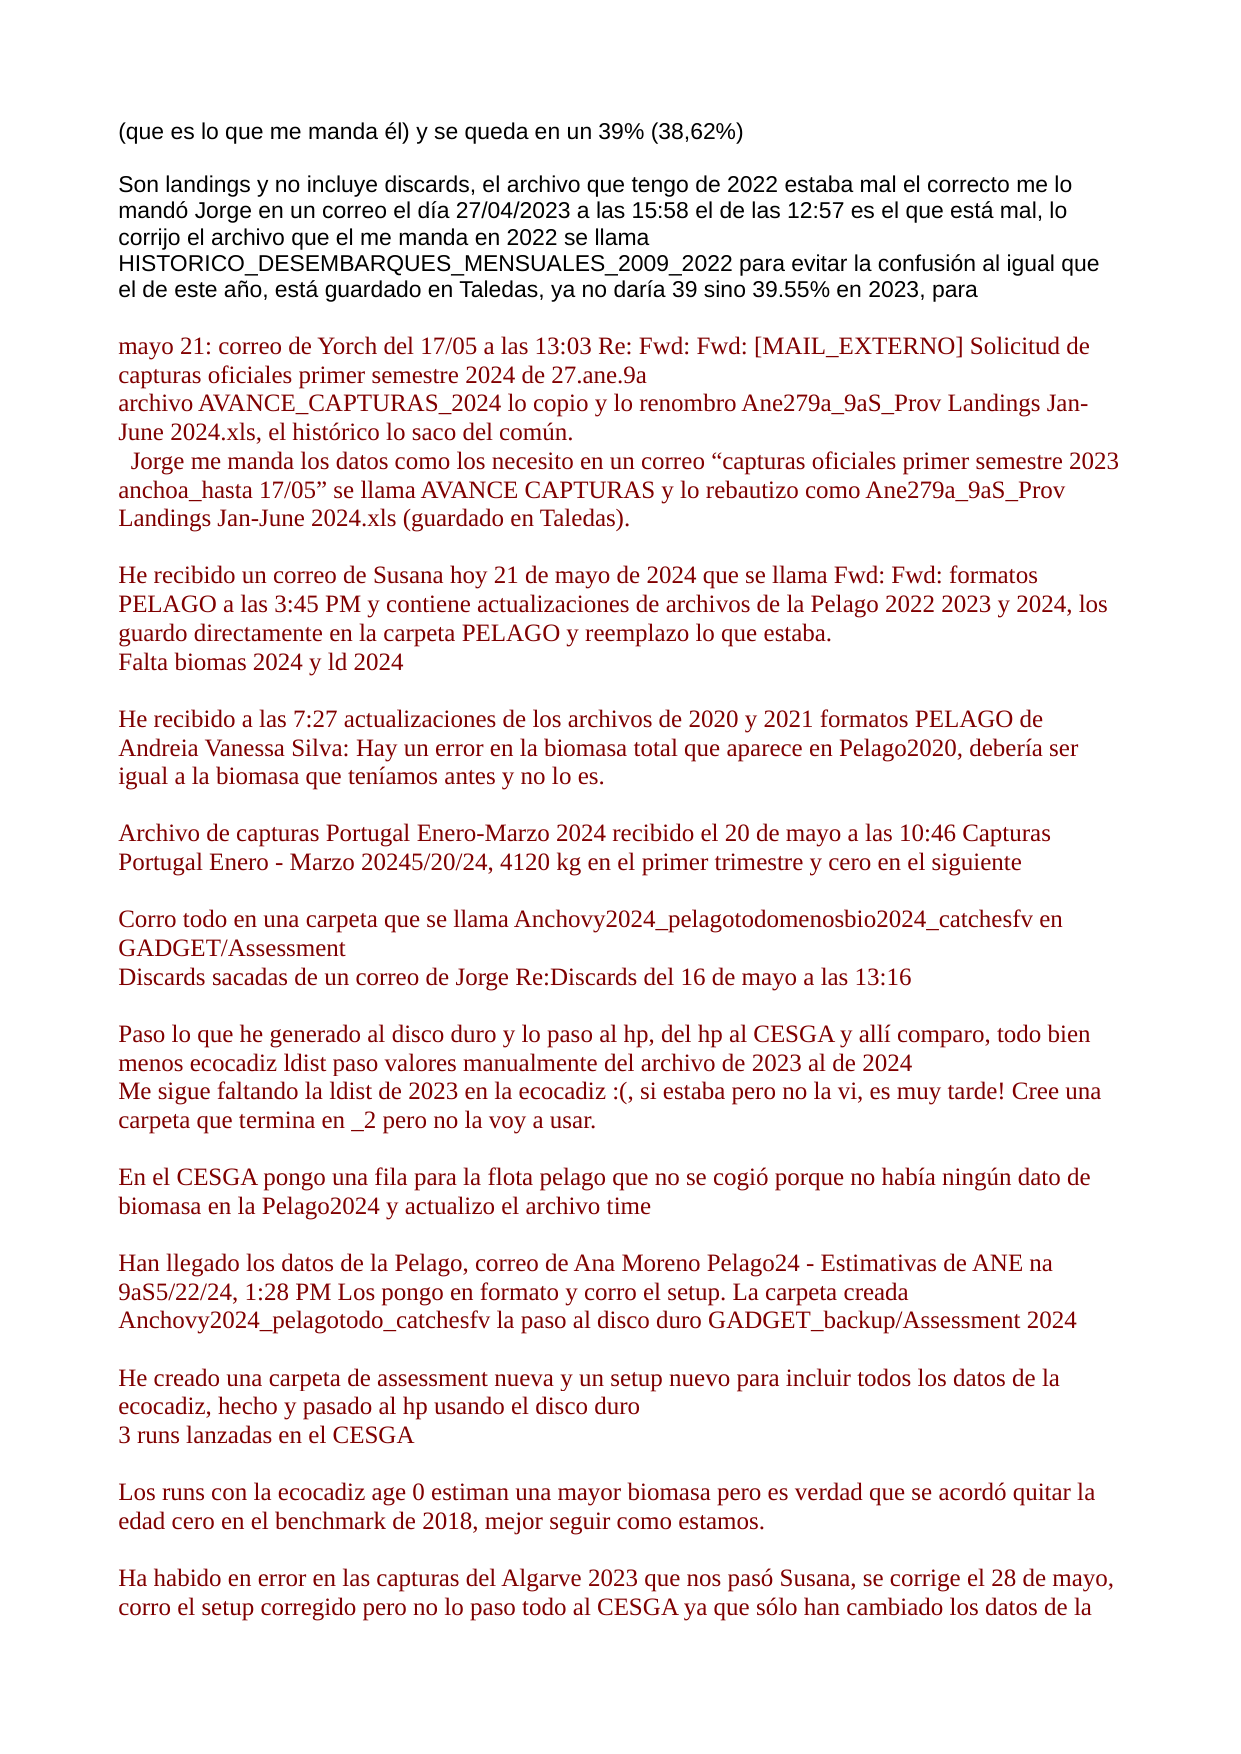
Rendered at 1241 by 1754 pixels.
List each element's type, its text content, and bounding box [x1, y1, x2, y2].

text archivo AVANCE_CAPTURAS_2024 lo copio y lo renombro Ane279a_9aS_Prov Landings Jan-June 2024.xls, el histórico lo saco del común. [118, 388, 1122, 446]
text Archivo de capturas Portugal Enero-Marzo 2024 recibido el 20 de mayo a las 10:46 Capturas Portugal Enero - Marzo 20245/20/24, 4120 kg en el primer trimestre y cero en el siguiente [118, 818, 1122, 876]
text Los runs con la ecocadiz age 0 estiman una mayor biomasa pero es verdad que se acordó quitar la edad cero en el benchmark de 2018, mejor seguir como estamos. [118, 1477, 1122, 1535]
text Han llegado los datos de la Pelago, correo de Ana Moreno Pelago24 - Estimativas de ANE na 9aS5/22/24, 1:28 PM Los pongo en formato y corro el setup. La carpeta creada Anchovy2024_pelagotodo_catchesfv la paso al disco duro GADGET_backup/Assessment 2024 [118, 1248, 1122, 1334]
text Falta biomas 2024 y ld 2024 [118, 647, 1122, 676]
text He recibido un correo de Susana hoy 21 de mayo de 2024 que se llama Fwd: Fwd: formatos PELAGO a las 3:45 PM y contiene actualizaciones de archivos de la Pelago 2022 2023 y 2024, los guardo directamente en la carpeta PELAGO y reemplazo lo que estaba. [118, 561, 1122, 647]
text Me sigue faltando la ldist de 2023 en la ecocadiz :(, si estaba pero no la vi, es muy tarde! Cree una carpeta que termina en _2 pero no la voy a usar. [118, 1076, 1122, 1134]
text Paso lo que he generado al disco duro y lo paso al hp, del hp al CESGA y allí comparo, todo bien menos ecocadiz ldist paso valores manualmente del archivo de 2023 al de 2024 [118, 1019, 1122, 1076]
text (que es lo que me manda él) y se queda en un 39% (38,62%) [118, 118, 1122, 144]
text mayo 21: correo de Yorch del 17/05 a las 13:03 Re: Fwd: Fwd: [MAIL_EXTERNO] Solicitud de capturas oficiales primer semestre 2024 de 27.ane.9a [118, 331, 1122, 388]
text Jorge me manda los datos como los necesito en un correo “capturas oficiales primer semestre 2023 anchoa_hasta 17/05” se llama AVANCE CAPTURAS y lo rebautizo como Ane279a_9aS_Prov Landings Jan-June 2024.xls (guardado en Taledas). [118, 446, 1122, 532]
text Discards sacadas de un correo de Jorge Re:Discards del 16 de mayo a las 13:16 [118, 962, 1122, 991]
text En el CESGA pongo una fila para la flota pelago que no se cogió porque no había ningún dato de biomasa en la Pelago2024 y actualizo el archivo time [118, 1162, 1122, 1220]
text He recibido a las 7:27 actualizaciones de los archivos de 2020 y 2021 formatos PELAGO de Andreia Vanessa Silva: Hay un error en la biomasa total que aparece en Pelago2020, debería ser igual a la biomasa que teníamos antes y no lo es. [118, 704, 1122, 790]
text Ha habido en error en las capturas del Algarve 2023 que nos pasó Susana, se corrige el 28 de mayo, corro el setup corregido pero no lo paso todo al CESGA ya que sólo han cambiado los datos de la [118, 1563, 1122, 1621]
text Corro todo en una carpeta que se llama Anchovy2024_pelagotodomenosbio2024_catchesfv en GADGET/Assessment [118, 904, 1122, 962]
text 3 runs lanzadas en el CESGA [118, 1420, 1122, 1449]
text He creado una carpeta de assessment nueva y un setup nuevo para incluir todos los datos de la ecocadiz, hecho y pasado al hp usando el disco duro [118, 1363, 1122, 1420]
text Son landings y no incluye discards, el archivo que tengo de 2022 estaba mal el correcto me lo mandó Jorge en un correo el día 27/04/2023 a las 15:58 el de las 12:57 es el que está mal, lo corrijo el archivo que el me manda en 2022 se llama HISTORICO_DESEMBARQUES_MENSUALES_2009_2022 para evitar la confusión al igual que el de este año, está guardado en Taledas, ya no daría 39 sino 39.55% en 2023, para [118, 171, 1122, 303]
